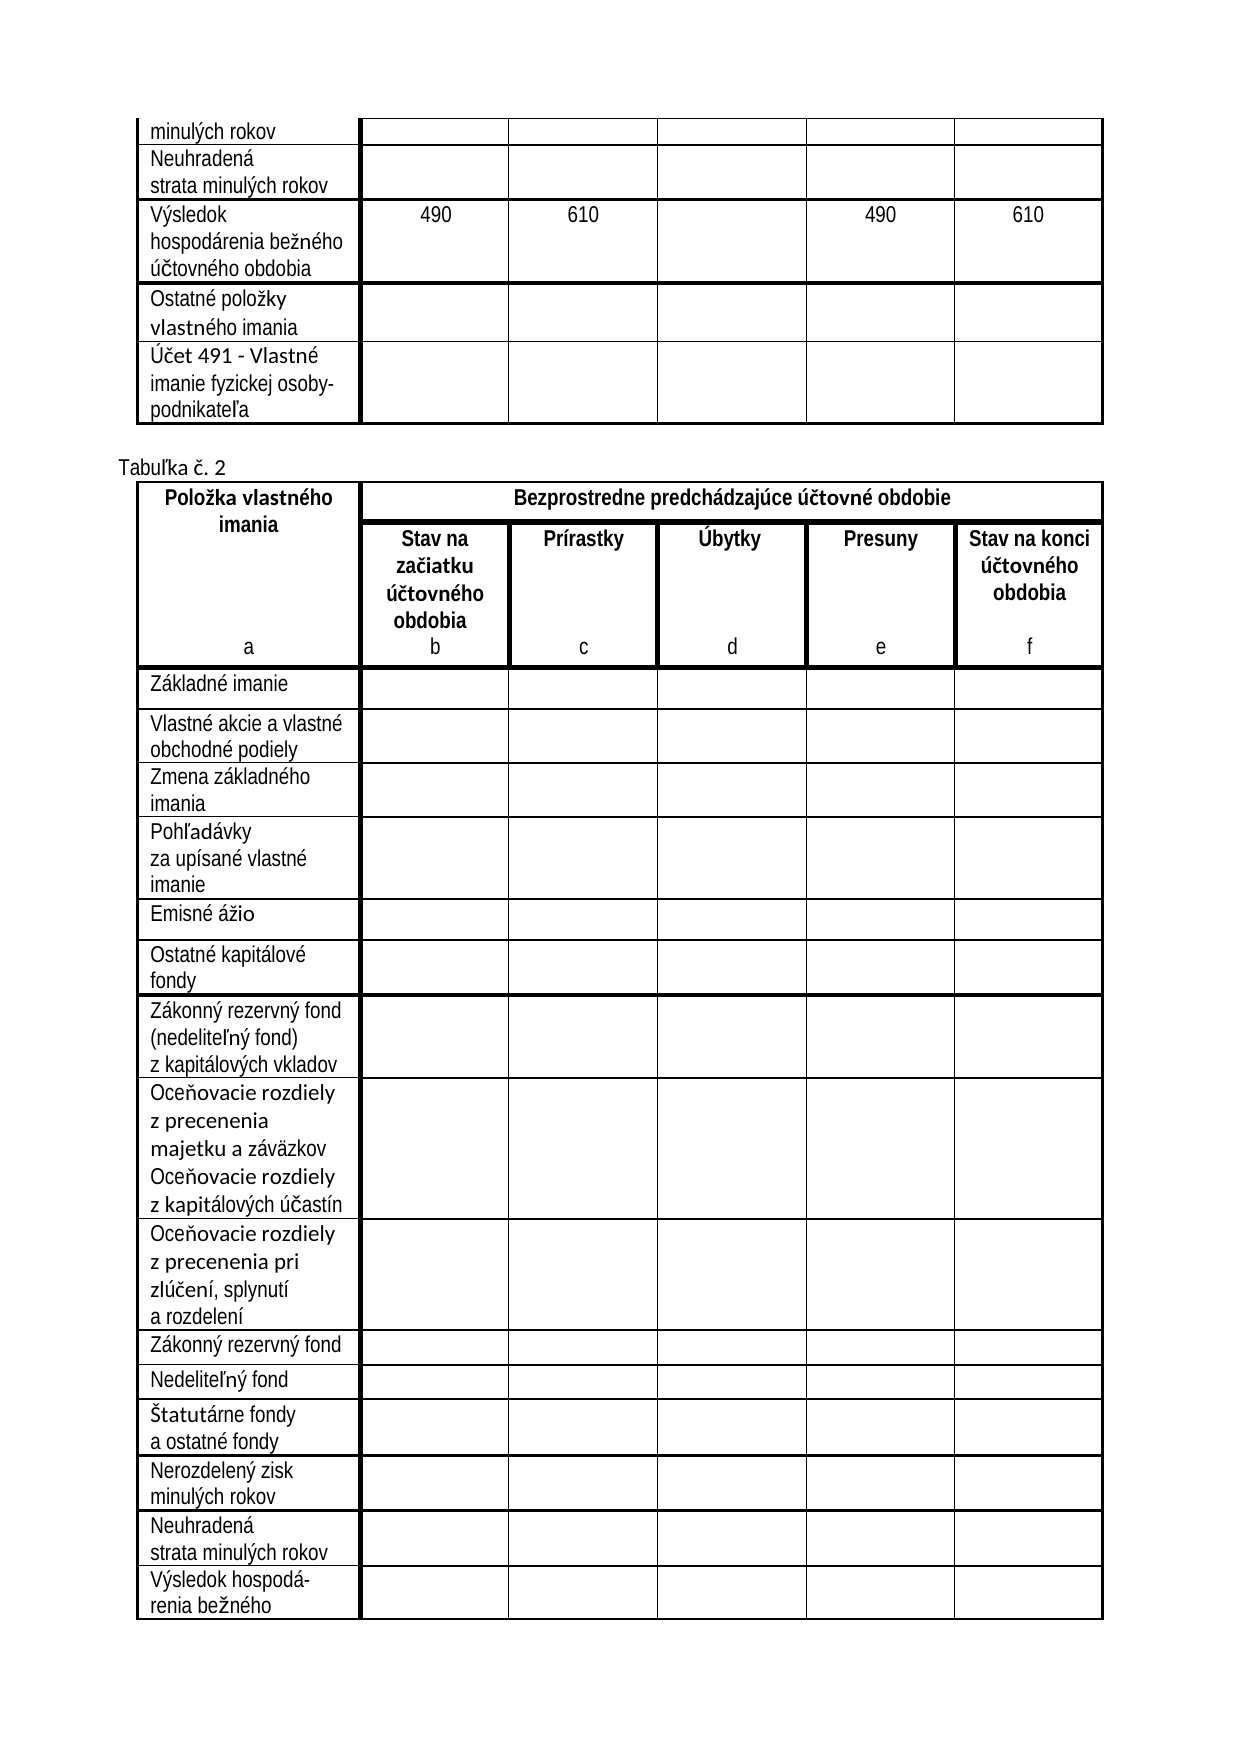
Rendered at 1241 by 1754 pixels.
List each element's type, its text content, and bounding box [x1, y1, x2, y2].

table_cell [363, 1220, 508, 1329]
table_cell 490 [363, 201, 508, 281]
table_cell [363, 1366, 508, 1398]
table_cell f [958, 633, 1101, 665]
table_cell [807, 1366, 954, 1398]
table_cell [509, 1331, 657, 1364]
table_cell Zmena základného imania [139, 763, 358, 816]
table_cell [509, 1079, 657, 1162]
table_cell [955, 818, 1101, 898]
table_cell Oceňovacie rozdiely z kapitálových účastín [139, 1162, 358, 1218]
table_cell a [139, 633, 358, 665]
table_cell [363, 818, 508, 898]
table_cell [509, 900, 657, 939]
table_cell Výsledok hospodárenia bežného účtovného obdobia [139, 201, 358, 281]
table_cell [955, 146, 1101, 198]
table_cell Štatutárne fondy a ostatné fondy [139, 1400, 358, 1454]
table_cell [509, 285, 657, 341]
table_cell [807, 764, 954, 816]
table_cell [509, 1512, 657, 1565]
table_cell [658, 941, 806, 993]
table_cell [658, 342, 806, 422]
table_cell [509, 146, 657, 198]
table_cell Neuhradená strata minulých rokov [139, 1512, 358, 1565]
table_cell Výsledok hospodá-renia bežného [139, 1566, 358, 1618]
table_cell [509, 997, 657, 1077]
table_cell [807, 342, 954, 422]
table_cell [363, 1162, 508, 1218]
table_cell [658, 1457, 806, 1509]
table_cell [807, 1567, 954, 1618]
table_cell [363, 1079, 508, 1162]
table_cell [955, 1162, 1101, 1218]
table_cell Pohľadávky za upísané vlastné imanie [139, 817, 358, 898]
table_cell [658, 201, 806, 281]
table_cell 610 [955, 201, 1101, 281]
table_cell [955, 1400, 1101, 1454]
table_cell Nedeliteľný fond [139, 1365, 358, 1398]
table_cell [955, 997, 1101, 1077]
table_cell [658, 997, 806, 1077]
table_cell Oceňovacie rozdiely z precenenia pri zlúčení, splynutí a rozdelení [139, 1219, 358, 1329]
table_cell Stav na konci účtovného obdobia [958, 525, 1101, 633]
table_cell [658, 1512, 806, 1565]
table_cell [363, 764, 508, 816]
table_cell [955, 941, 1101, 993]
table_cell [363, 119, 508, 144]
table_cell Účet 491 - Vlastné imanie fyzickej osoby- podnikateľa [139, 342, 358, 422]
table_cell [807, 670, 954, 708]
table_cell minulých rokov [139, 118, 358, 144]
table_cell [807, 1220, 954, 1329]
table_cell c [512, 633, 655, 665]
table_cell [955, 1512, 1101, 1565]
table_cell [955, 900, 1101, 939]
table_cell [658, 818, 806, 898]
table_cell [658, 1331, 806, 1364]
table_cell [509, 1162, 657, 1218]
table_cell [807, 119, 954, 144]
table_cell [807, 1457, 954, 1509]
table_cell [955, 1457, 1101, 1509]
table_cell [955, 342, 1101, 422]
table_cell [363, 285, 508, 341]
table_cell [363, 670, 508, 708]
table_cell b [363, 633, 507, 665]
table_cell [658, 119, 806, 144]
table_cell Nerozdelený zisk minulých rokov [139, 1457, 358, 1509]
table_cell [807, 941, 954, 993]
table_cell [509, 1220, 657, 1329]
table_cell [363, 941, 508, 993]
table_cell [363, 1567, 508, 1618]
table_cell Základné imanie [139, 670, 358, 708]
table_cell [658, 1079, 806, 1162]
table_cell [363, 1457, 508, 1509]
table_cell [807, 146, 954, 198]
table_cell Zákonný rezervný fond [139, 1331, 358, 1364]
table_cell d [660, 633, 804, 665]
table_cell [509, 1400, 657, 1454]
table_cell 490 [807, 201, 954, 281]
table_cell e [809, 633, 953, 665]
table_cell [955, 670, 1101, 708]
table_cell Neuhradená strata minulých rokov [139, 145, 358, 198]
table_cell [658, 1366, 806, 1398]
table_cell [363, 997, 508, 1077]
table_cell [509, 670, 657, 708]
table_cell Oceňovacie rozdiely z precenenia majetku a záväzkov [139, 1078, 358, 1162]
table_cell [658, 670, 806, 708]
table_cell [509, 119, 657, 144]
table_cell Stav na začiatku účtovného obdobia [363, 525, 507, 633]
table_cell [509, 764, 657, 816]
table_cell [955, 285, 1101, 341]
table_cell [807, 1512, 954, 1565]
table_cell [955, 1331, 1101, 1364]
table_cell Zákonný rezervný fond (nedeliteľný fond) z kapitálových vkladov [139, 997, 358, 1077]
table_cell [363, 1512, 508, 1565]
table_header Bezprostredne predchádzajúce účtovné obdobie [363, 483, 1101, 519]
table_cell Úbytky [660, 525, 804, 633]
table_cell [658, 900, 806, 939]
table_cell Vlastné akcie a vlastné obchodné podiely [139, 710, 358, 762]
table_cell [955, 1220, 1101, 1329]
table_cell Ostatné položky vlastného imania [139, 285, 358, 341]
table_cell [509, 710, 657, 762]
table_cell [807, 900, 954, 939]
table_cell [807, 1400, 954, 1454]
table_cell [807, 1162, 954, 1218]
table_cell [955, 764, 1101, 816]
table_cell [658, 710, 806, 762]
table_cell [363, 900, 508, 939]
text Tabuľka č. 2 [118, 453, 1122, 481]
table_cell [363, 146, 508, 198]
table_cell [658, 1220, 806, 1329]
table_cell [807, 710, 954, 762]
table_cell [807, 997, 954, 1077]
table_cell [363, 1400, 508, 1454]
table_cell [807, 818, 954, 898]
table_cell [509, 1366, 657, 1398]
table_cell [363, 710, 508, 762]
table_cell Emisné ážio [139, 900, 358, 939]
table_cell [509, 818, 657, 898]
table_cell [658, 764, 806, 816]
table_cell [807, 1331, 954, 1364]
table_cell [509, 941, 657, 993]
table_cell [363, 1331, 508, 1364]
table_cell [363, 342, 508, 422]
table_cell [658, 146, 806, 198]
table_cell 610 [509, 201, 657, 281]
table_cell Presuny [809, 525, 953, 633]
table_cell [955, 710, 1101, 762]
table_cell [955, 1567, 1101, 1618]
table_cell [955, 1366, 1101, 1398]
table_cell [658, 1162, 806, 1218]
table_cell [955, 119, 1101, 144]
table_cell [658, 1400, 806, 1454]
table_cell [807, 1079, 954, 1162]
table_cell Prírastky [512, 525, 655, 633]
table_cell [509, 1567, 657, 1618]
table_cell [658, 285, 806, 341]
table_cell [955, 1079, 1101, 1162]
table_header Položka vlastného imania [139, 483, 358, 633]
table_cell [509, 1457, 657, 1509]
table_cell [509, 342, 657, 422]
table_cell [807, 285, 954, 341]
table_cell Ostatné kapitálové fondy [139, 941, 358, 993]
table_cell [658, 1567, 806, 1618]
